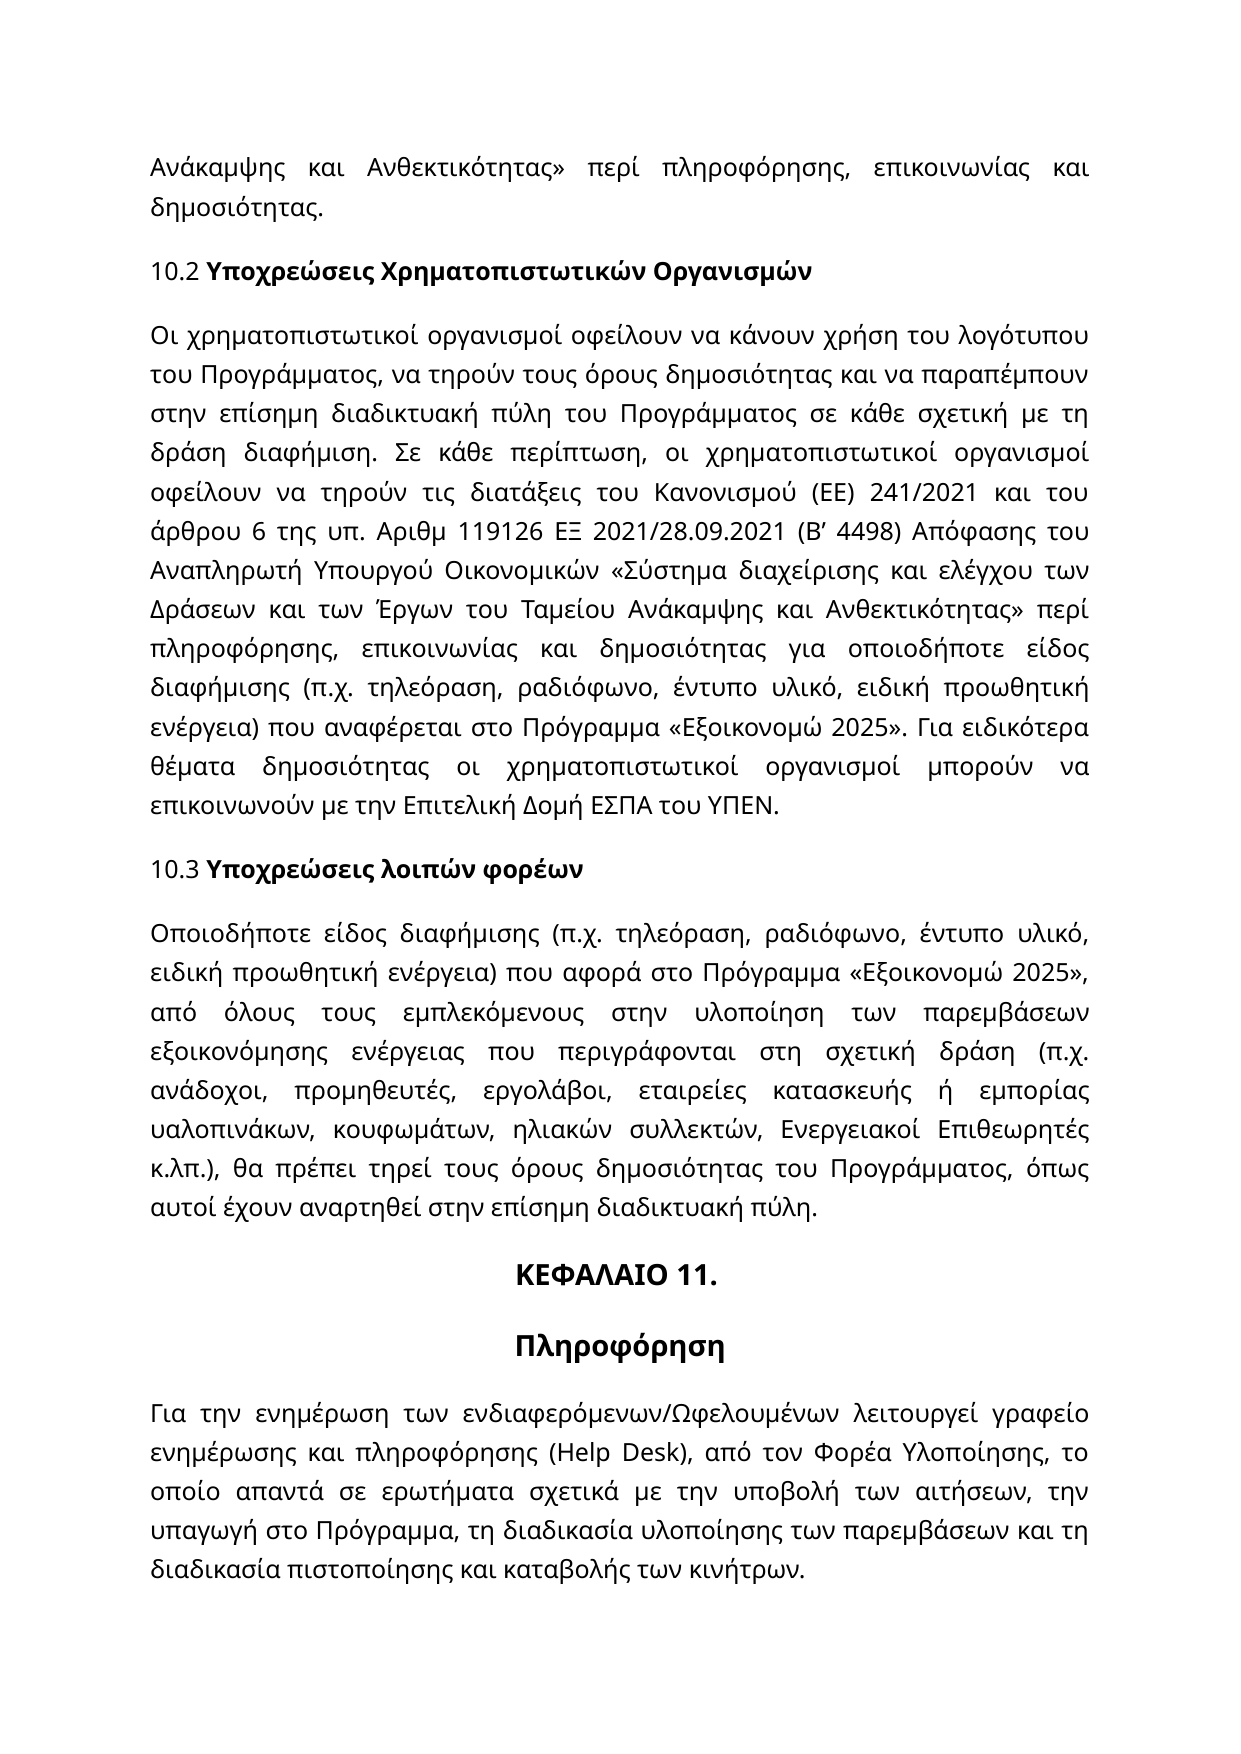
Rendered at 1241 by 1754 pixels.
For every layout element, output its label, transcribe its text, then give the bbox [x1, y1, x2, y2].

subtitle Πληροφόρηση [150, 1325, 1090, 1364]
text Οποιοδήποτε είδος διαφήμισης (π.χ. τηλεόραση, ραδιόφωνο, έντυπο υλικό, ειδική προωθητική ενέργεια) που αφορά στο Πρόγραμμα «Εξοικονομώ 2025», από όλους τους εμπλεκόμενους στην υλοποίηση των παρεμβάσεων εξοικονόμησης ενέργειας που περιγράφονται στη σχετική δράση (π.χ. ανάδοχοι, προμηθευτές, εργολάβοι, εταιρείες κατασκευής ή εμπορίας υαλοπινάκων, κουφωμάτων, ηλιακών συλλεκτών, Ενεργειακοί Επιθεωρητές κ.λπ.), θα πρέπει τηρεί τους όρους δημοσιότητας του Προγράμματος, όπως αυτοί έχουν αναρτηθεί στην επίσημη διαδικτυακή πύλη. [150, 916, 1090, 1224]
text Για την ενημέρωση των ενδιαφερόμενων/Ωφελουμένων λειτουργεί γραφείο ενημέρωσης και πληροφόρησης (Help Desk), από τον Φορέα Υλοποίησης, το οποίο απαντά σε ερωτήματα σχετικά με την υποβολή των αιτήσεων, την υπαγωγή στο Πρόγραμμα, τη διαδικασία υλοποίησης των παρεμβάσεων και τη διαδικασία πιστοποίησης και καταβολής των κινήτρων. [150, 1395, 1090, 1586]
text Οι χρηματοπιστωτικοί οργανισμοί οφείλουν να κάνουν χρήση του λογότυπου του Προγράμματος, να τηρούν τους όρους δημοσιότητας και να παραπέμπουν στην επίσημη διαδικτυακή πύλη του Προγράμματος σε κάθε σχετική με τη δράση διαφήμιση. Σε κάθε περίπτωση, οι χρηματοπιστωτικοί οργανισμοί οφείλουν να τηρούν τις διατάξεις του Κανονισμού (ΕΕ) 241/2021 και του άρθρου 6 της υπ. Αριθμ 119126 ΕΞ 2021/28.09.2021 (Β’ 4498) Απόφασης του Αναπληρωτή Υπουργού Οικονομικών «Σύστημα διαχείρισης και ελέγχου των Δράσεων και των Έργων του Ταμείου Ανάκαμψης και Ανθεκτικότητας» περί πληροφόρησης, επικοινωνίας και δημοσιότητας για οποιοδήποτε είδος διαφήμισης (π.χ. τηλεόραση, ραδιόφωνο, έντυπο υλικό, ειδική προωθητική ενέργεια) που αναφέρεται στο Πρόγραμμα «Εξοικονομώ 2025». Για ειδικότερα θέματα δημοσιότητας οι χρηματοπιστωτικοί οργανισμοί μπορούν να επικοινωνούν με την Επιτελική Δομή ΕΣΠΑ του ΥΠΕΝ. [150, 317, 1090, 822]
text Ανάκαμψης και Ανθεκτικότητας» περί πληροφόρησης, επικοινωνίας και δημοσιότητας. [150, 150, 1090, 223]
text 10.2 Υποχρεώσεις Χρηματοπιστωτικών Οργανισμών [150, 253, 1090, 287]
text 10.3 Υποχρεώσεις λοιπών φορέων [150, 852, 1090, 886]
subtitle ΚΕΦΑΛΑΙΟ 11. [150, 1254, 1090, 1294]
